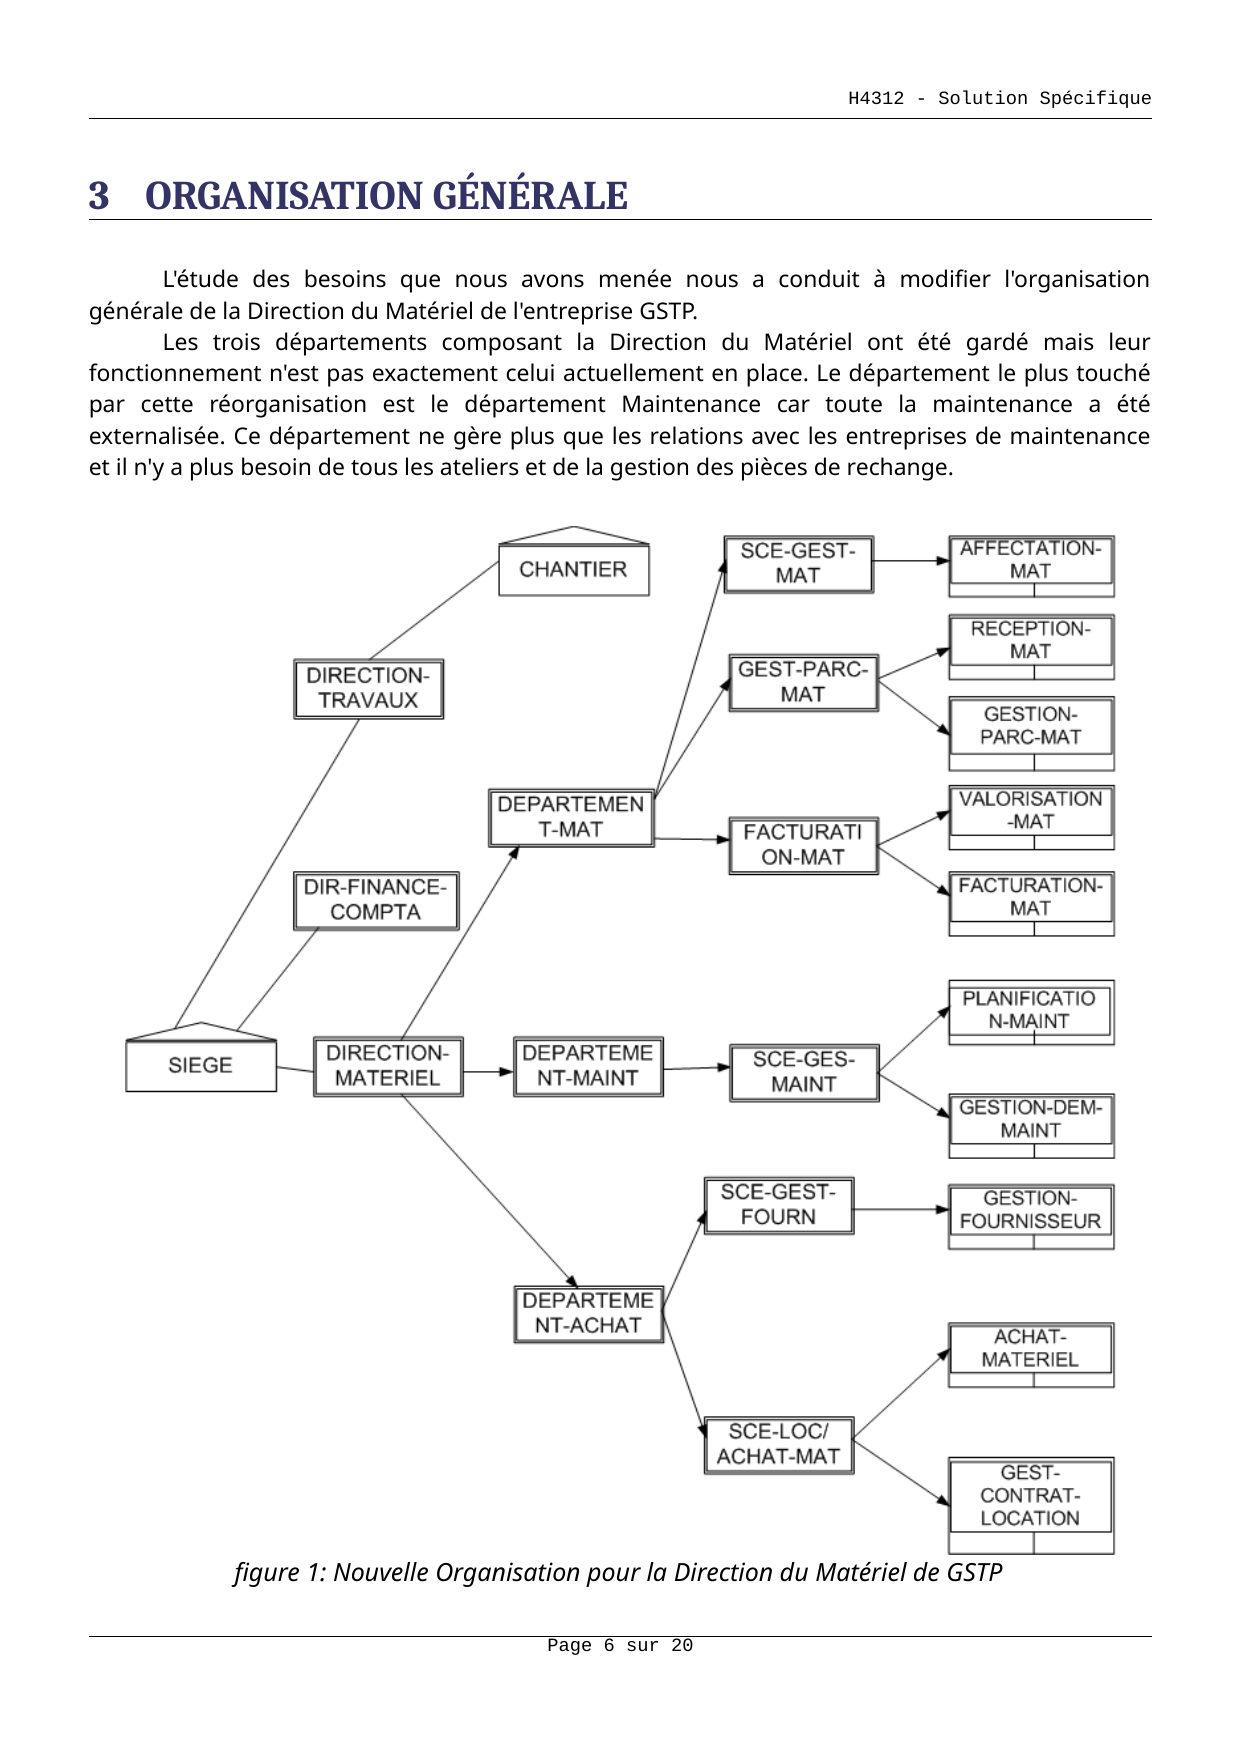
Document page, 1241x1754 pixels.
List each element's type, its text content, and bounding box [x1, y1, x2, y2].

text L'étude des besoins que nous avons menée nous a conduit à modifier l'organisation générale de la Direction du Matériel de l'entreprise GSTP. [88, 263, 1152, 326]
text figure 1: Nouvelle Organisation pour la Direction du Matériel de GSTP [125, 1555, 1115, 1588]
text Les trois départements composant la Direction du Matériel ont été gardé mais leur fonctionnement n'est pas exactement celui actuellement en place. Le département le plus touché par cette réorganisation est le département Maintenance car toute la maintenance a été externalisée. Ce département ne gère plus que les relations avec les entreprises de maintenance et il n'y a plus besoin de tous les ateliers et de la gestion des pièces de rechange. [88, 326, 1152, 482]
subtitle Organisation Générale [88, 172, 1152, 219]
picture [125, 526, 1116, 1555]
